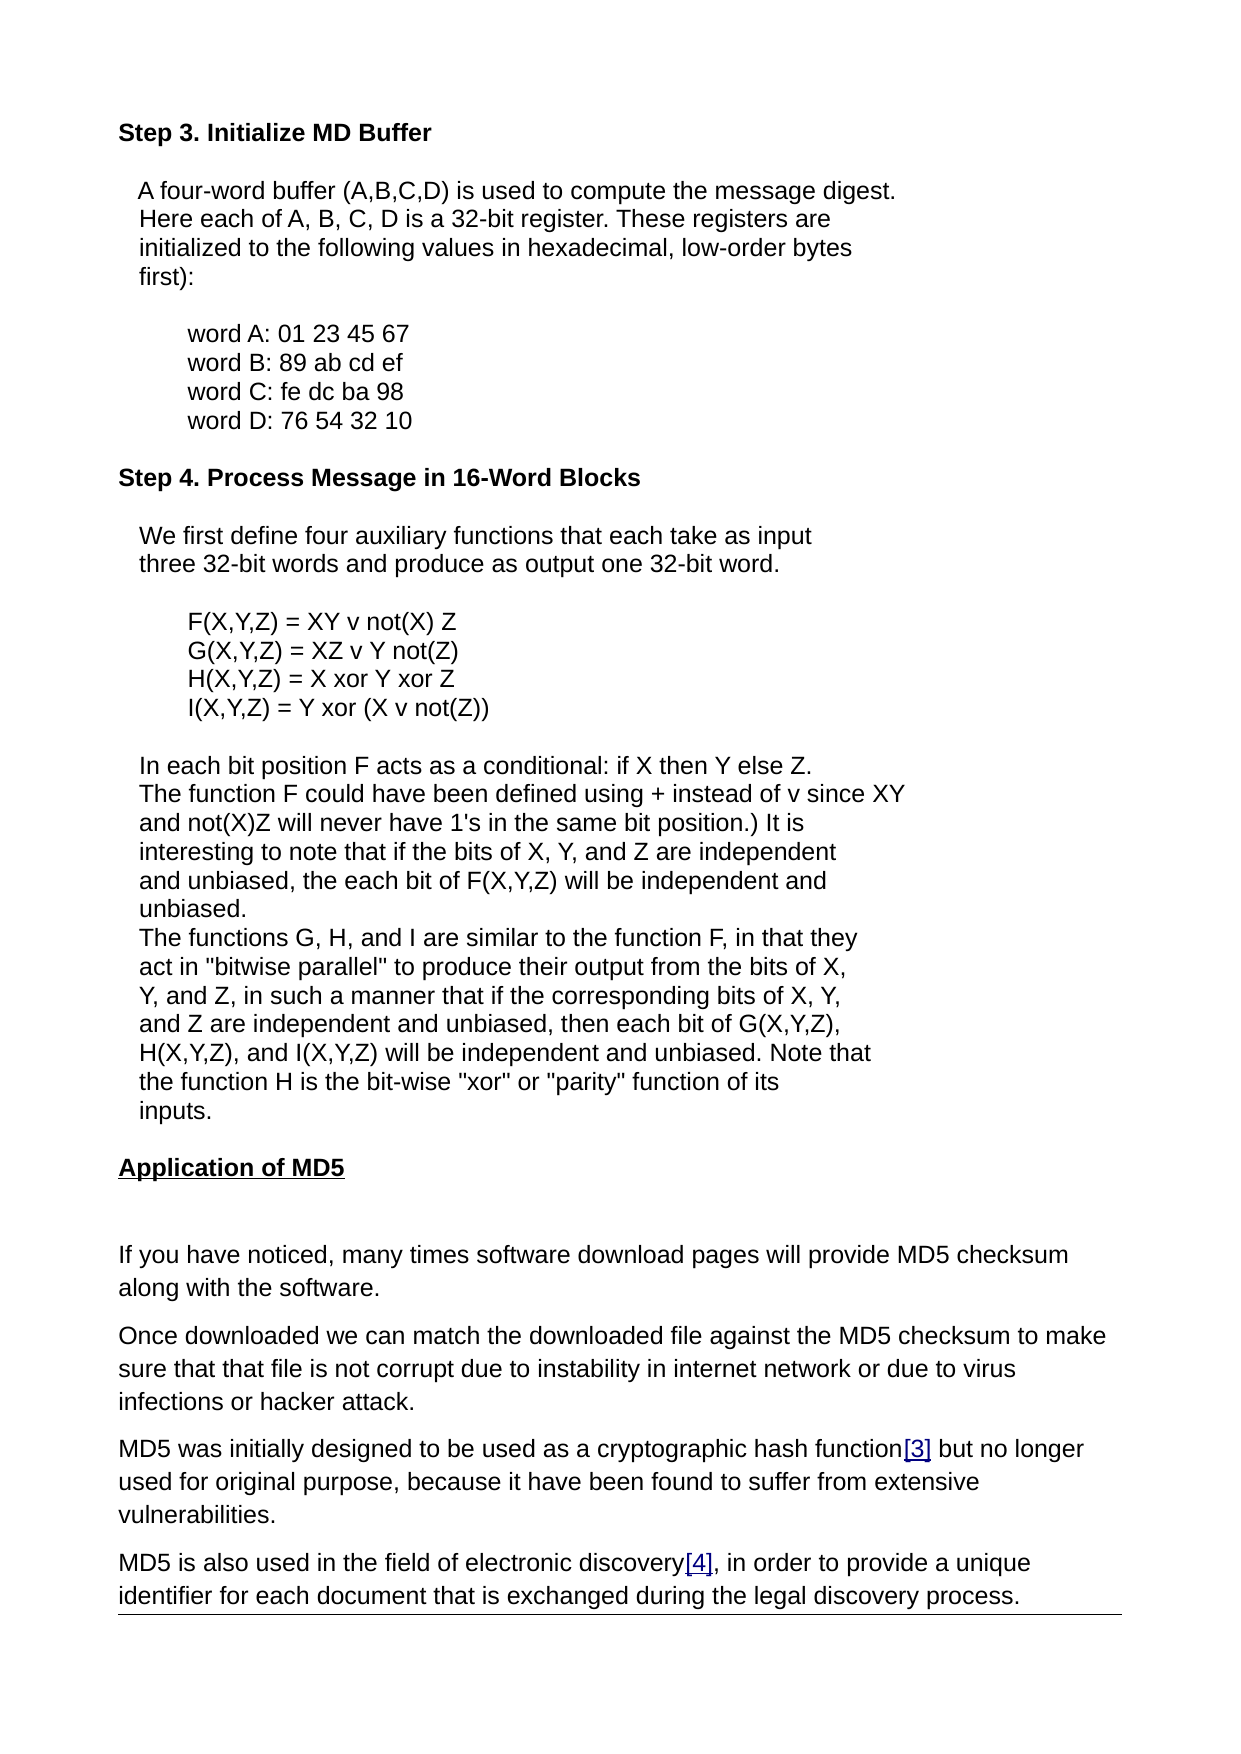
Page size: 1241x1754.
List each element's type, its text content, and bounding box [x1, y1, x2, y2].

text H(X,Y,Z) = X xor Y xor Z [118, 664, 1122, 693]
text F(X,Y,Z) = XY v not(X) Z [118, 607, 1122, 636]
text MD5 was initially designed to be used as a cryptographic hash function[3] but no longer used for original purpose, because it have been found to suffer from extensive vulnerabilities. [118, 1434, 1122, 1529]
text word C: fe dc ba 98 [118, 377, 1122, 406]
text We first define four auxiliary functions that each take as input [118, 521, 1122, 549]
text word A: 01 23 45 67 [118, 319, 1122, 348]
text inputs. [118, 1096, 1122, 1124]
text Step 3. Initialize MD Buffer [118, 118, 1122, 147]
text In each bit position F acts as a conditional: if X then Y else Z. [118, 751, 1122, 779]
text act in "bitwise parallel" to produce their output from the bits of X, [118, 952, 1122, 981]
text I(X,Y,Z) = Y xor (X v not(Z)) [118, 693, 1122, 722]
text The function F could have been defined using + instead of v since XY [118, 779, 1122, 808]
text interesting to note that if the bits of X, Y, and Z are independent [118, 837, 1122, 866]
text MD5 is also used in the field of electronic discovery[4], in order to provide a unique identifier for each document that is exchanged during the legal discovery process. [118, 1548, 1122, 1614]
text Y, and Z, in such a manner that if the corresponding bits of X, Y, [118, 981, 1122, 1009]
text Once downloaded we can match the downloaded file against the MD5 checksum to make sure that that file is not corrupt due to instability in internet network or due to virus infections or hacker attack. [118, 1321, 1122, 1416]
text G(X,Y,Z) = XZ v Y not(Z) [118, 636, 1122, 664]
text Application of MD5 [118, 1153, 1122, 1182]
text word D: 76 54 32 10 [118, 406, 1122, 434]
text first): [118, 262, 1122, 291]
text three 32-bit words and produce as output one 32-bit word. [118, 549, 1122, 578]
text The functions G, H, and I are similar to the function F, in that they [118, 923, 1122, 952]
text and not(X)Z will never have 1's in the same bit position.) It is [118, 808, 1122, 837]
text the function H is the bit-wise "xor" or "parity" function of its [118, 1067, 1122, 1096]
text Here each of A, B, C, D is a 32-bit register. These registers are [118, 204, 1122, 233]
text H(X,Y,Z), and I(X,Y,Z) will be independent and unbiased. Note that [118, 1038, 1122, 1067]
text If you have noticed, many times software download pages will provide MD5 checksum along with the software. [118, 1240, 1122, 1302]
text and Z are independent and unbiased, then each bit of G(X,Y,Z), [118, 1009, 1122, 1038]
text and unbiased, the each bit of F(X,Y,Z) will be independent and [118, 866, 1122, 894]
text A four-word buffer (A,B,C,D) is used to compute the message digest. [118, 176, 1122, 204]
text word B: 89 ab cd ef [118, 348, 1122, 377]
text Step 4. Process Message in 16-Word Blocks [118, 463, 1122, 492]
text initialized to the following values in hexadecimal, low-order bytes [118, 233, 1122, 262]
text unbiased. [118, 894, 1122, 923]
